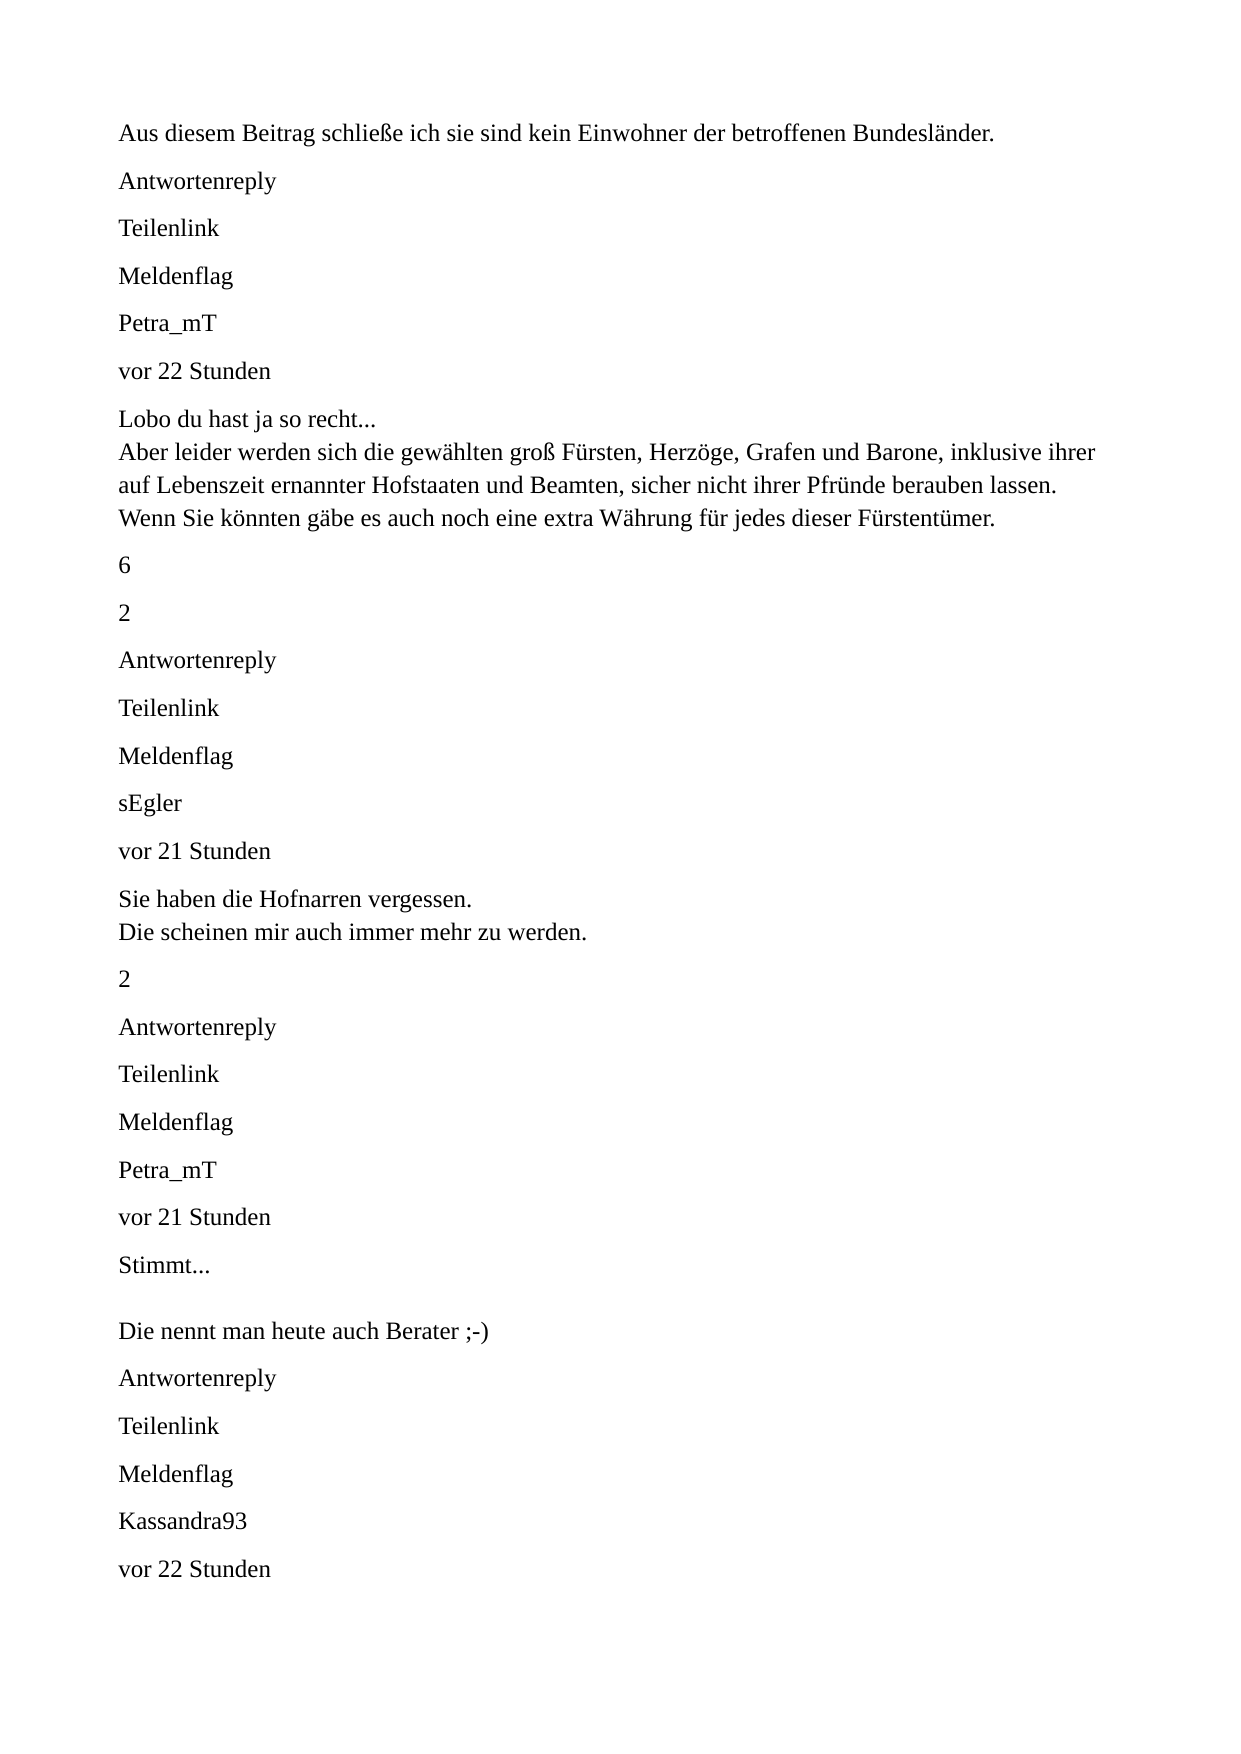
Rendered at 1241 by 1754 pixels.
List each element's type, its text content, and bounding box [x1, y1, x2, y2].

text vor 22 Stunden [118, 356, 1122, 385]
text Antwortenreply [118, 1363, 1122, 1392]
text vor 21 Stunden [118, 836, 1122, 865]
text Meldenflag [118, 1107, 1122, 1136]
text Aus diesem Beitrag schließe ich sie sind kein Einwohner der betroffenen Bundesländer. [118, 118, 1122, 147]
text Sie haben die Hofnarren vergessen. Die scheinen mir auch immer mehr zu werden. [118, 884, 1122, 945]
text Lobo du hast ja so recht... Aber leider werden sich die gewählten groß Fürsten, Herzöge, Grafen und Barone, inklusive ihrer auf Lebenszeit ernannter Hofstaaten und Beamten, sicher nicht ihrer Pfründe berauben lassen. Wenn Sie könnten gäbe es auch noch eine extra Währung für jedes dieser Fürstentümer. [118, 404, 1122, 532]
text Antwortenreply [118, 646, 1122, 674]
text Teilenlink [118, 213, 1122, 242]
text Teilenlink [118, 1059, 1122, 1088]
text Antwortenreply [118, 1012, 1122, 1041]
text Kassandra93 [118, 1506, 1122, 1535]
text 2 [118, 598, 1122, 627]
text 6 [118, 550, 1122, 579]
text Antwortenreply [118, 166, 1122, 194]
text sEgler [118, 788, 1122, 817]
text Stimmt... Die nennt man heute auch Berater ;-) [118, 1250, 1122, 1345]
text 2 [118, 964, 1122, 993]
text Meldenflag [118, 1459, 1122, 1487]
text Meldenflag [118, 741, 1122, 769]
text Petra_mT [118, 308, 1122, 337]
text vor 21 Stunden [118, 1202, 1122, 1231]
text Petra_mT [118, 1155, 1122, 1183]
text vor 22 Stunden [118, 1554, 1122, 1583]
text Teilenlink [118, 693, 1122, 722]
text Teilenlink [118, 1411, 1122, 1440]
text Meldenflag [118, 261, 1122, 290]
